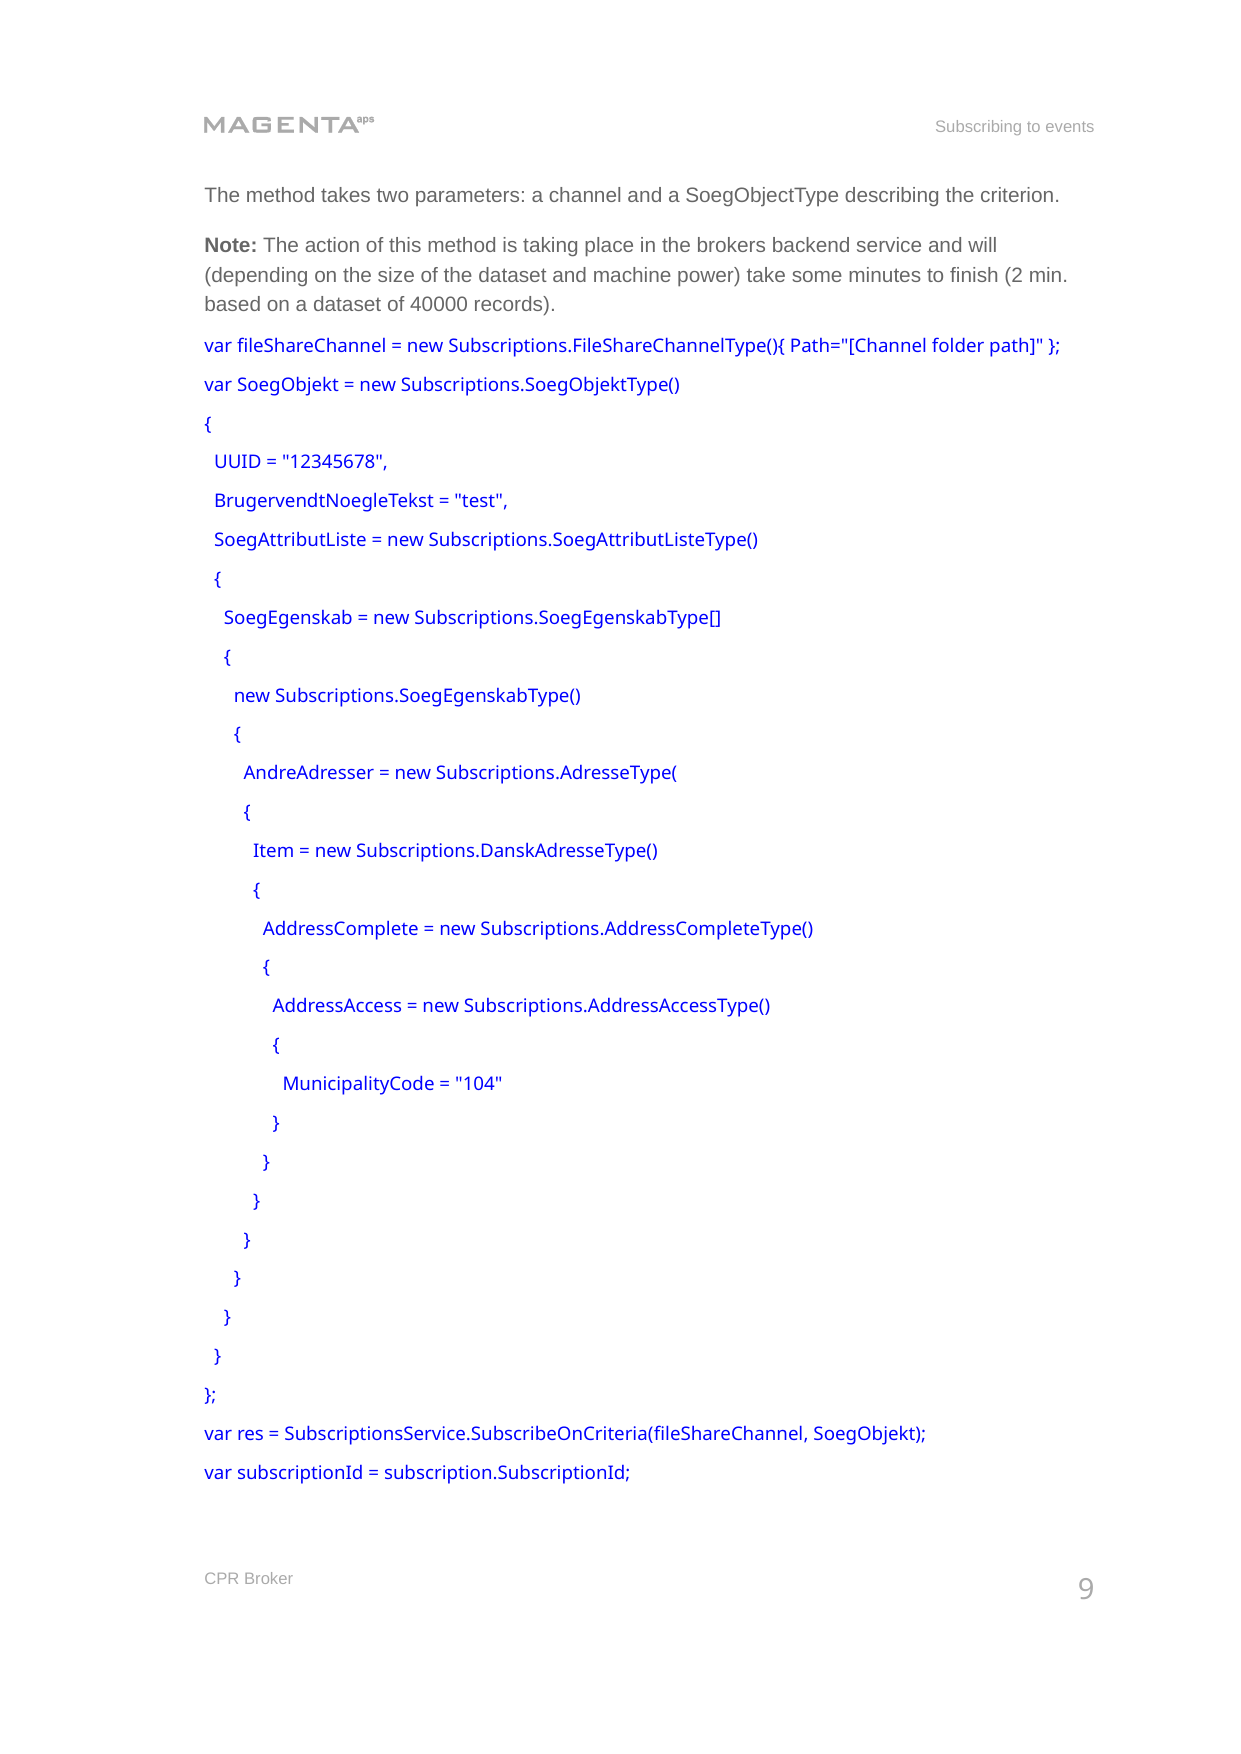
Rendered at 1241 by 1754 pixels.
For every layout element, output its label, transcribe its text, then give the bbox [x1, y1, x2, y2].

text AndreAdresser = new Subscriptions.AdresseType( [204, 765, 1094, 783]
text The method takes two parameters: a channel and a SoegObjectType describing the criterion. [204, 179, 1094, 209]
text { [204, 649, 1094, 667]
text Item = new Subscriptions.DanskAdresseType() [204, 843, 1094, 861]
text SoegAttributListe = new Subscriptions.SoegAttributListeType() [204, 532, 1094, 550]
text BrugervendtNoegleTekst = "test", [204, 493, 1094, 511]
text { [204, 1037, 1094, 1055]
text { [204, 416, 1094, 434]
text AddressAccess = new Subscriptions.AddressAccessType() [204, 998, 1094, 1016]
text { [204, 882, 1094, 900]
text { [204, 571, 1094, 589]
text new Subscriptions.SoegEgenskabType() [204, 688, 1094, 706]
text } [204, 1270, 1094, 1288]
text } [204, 1193, 1094, 1211]
text var res = SubscriptionsService.SubscribeOnCriteria(fileShareChannel, SoegObjekt); [204, 1426, 1094, 1444]
text } [204, 1115, 1094, 1133]
text Note: The action of this method is taking place in the brokers backend service and will (depending on the size of the dataset and machine power) take some minutes to finish (2 min. based on a dataset of 40000 records). [204, 229, 1094, 317]
text AddressComplete = new Subscriptions.AddressCompleteType() [204, 921, 1094, 939]
text var fileShareChannel = new Subscriptions.FileShareChannelType(){ Path="[Channel folder path]" }; [204, 338, 1094, 356]
text UUID = "12345678", [204, 454, 1094, 472]
text }; [204, 1387, 1094, 1405]
text { [204, 804, 1094, 822]
text MunicipalityCode = "104" [204, 1076, 1094, 1094]
text } [204, 1309, 1094, 1327]
text SoegEgenskab = new Subscriptions.SoegEgenskabType[] [204, 610, 1094, 628]
text } [204, 1154, 1094, 1172]
text var SoegObjekt = new Subscriptions.SoegObjektType() [204, 377, 1094, 395]
text { [204, 726, 1094, 744]
text } [204, 1348, 1094, 1366]
text { [204, 959, 1094, 978]
text var subscriptionId = subscription.SubscriptionId; [204, 1465, 1094, 1483]
text } [204, 1232, 1094, 1249]
